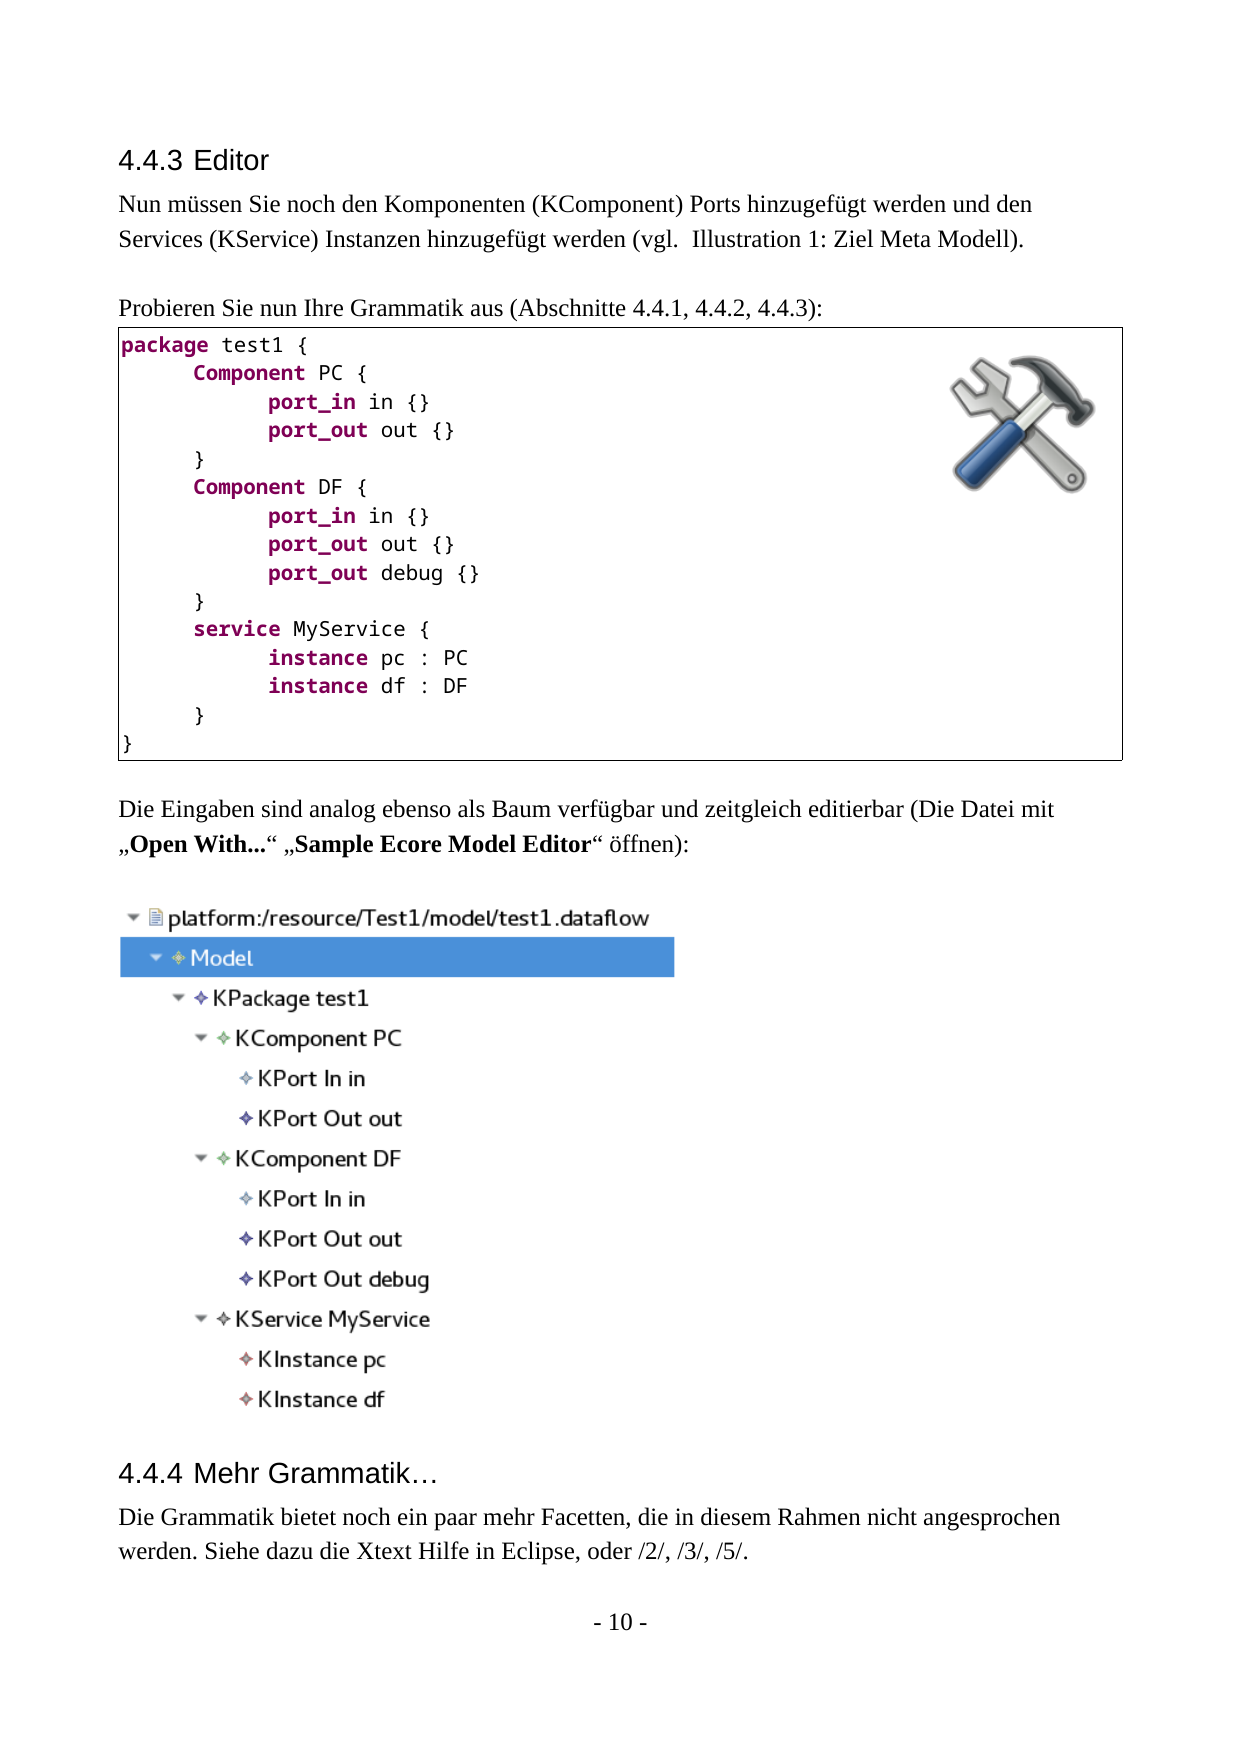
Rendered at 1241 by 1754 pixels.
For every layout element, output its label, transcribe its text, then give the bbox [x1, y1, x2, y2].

text service MyService { [119, 611, 1122, 640]
text port_in in {} [119, 384, 948, 412]
text } [119, 697, 1122, 725]
text } [119, 725, 1122, 760]
subtitle Mehr Grammatik… [118, 1456, 1122, 1489]
text [1097, 356, 1122, 384]
text Die Eingaben sind analog ebenso als Baum verfügbar und zeitgleich editierbar (Die Datei mit „Open With...“ „Sample Ecore Model Editor“ öffnen): [118, 794, 1122, 857]
subtitle Editor [118, 143, 1122, 177]
text package test1 { [119, 328, 1122, 356]
text instance pc : PC [119, 640, 1122, 668]
text Probieren Sie nun Ihre Grammatik aus (Abschnitte 4.4.1, 4.4.2, 4.4.3): [118, 293, 1122, 321]
text instance df : DF [119, 668, 1122, 697]
text [1097, 384, 1122, 412]
text } [119, 441, 948, 469]
text port_out out {} [119, 526, 1122, 554]
text } [119, 583, 1122, 611]
text Die Grammatik bietet noch ein paar mehr Facetten, die in diesem Rahmen nicht angesprochen werden. Siehe dazu die Xtext Hilfe in Eclipse, oder /2/, /3/, /5/. [118, 1502, 1122, 1565]
text Nun müssen Sie noch den Komponenten (KComponent) Ports hinzugefügt werden und den Services (KService) Instanzen hinzugefügt werden (vgl. Illustration 1: Ziel Meta Modell). [118, 189, 1122, 252]
picture [948, 349, 1097, 497]
text Component PC { [119, 356, 948, 384]
text port_out out {} [119, 412, 948, 441]
text port_in in {} [119, 498, 1122, 526]
picture [118, 897, 675, 1426]
text [1097, 441, 1122, 469]
text Component DF { [119, 469, 1122, 498]
text port_out debug {} [119, 554, 1122, 583]
text [1097, 412, 1122, 441]
